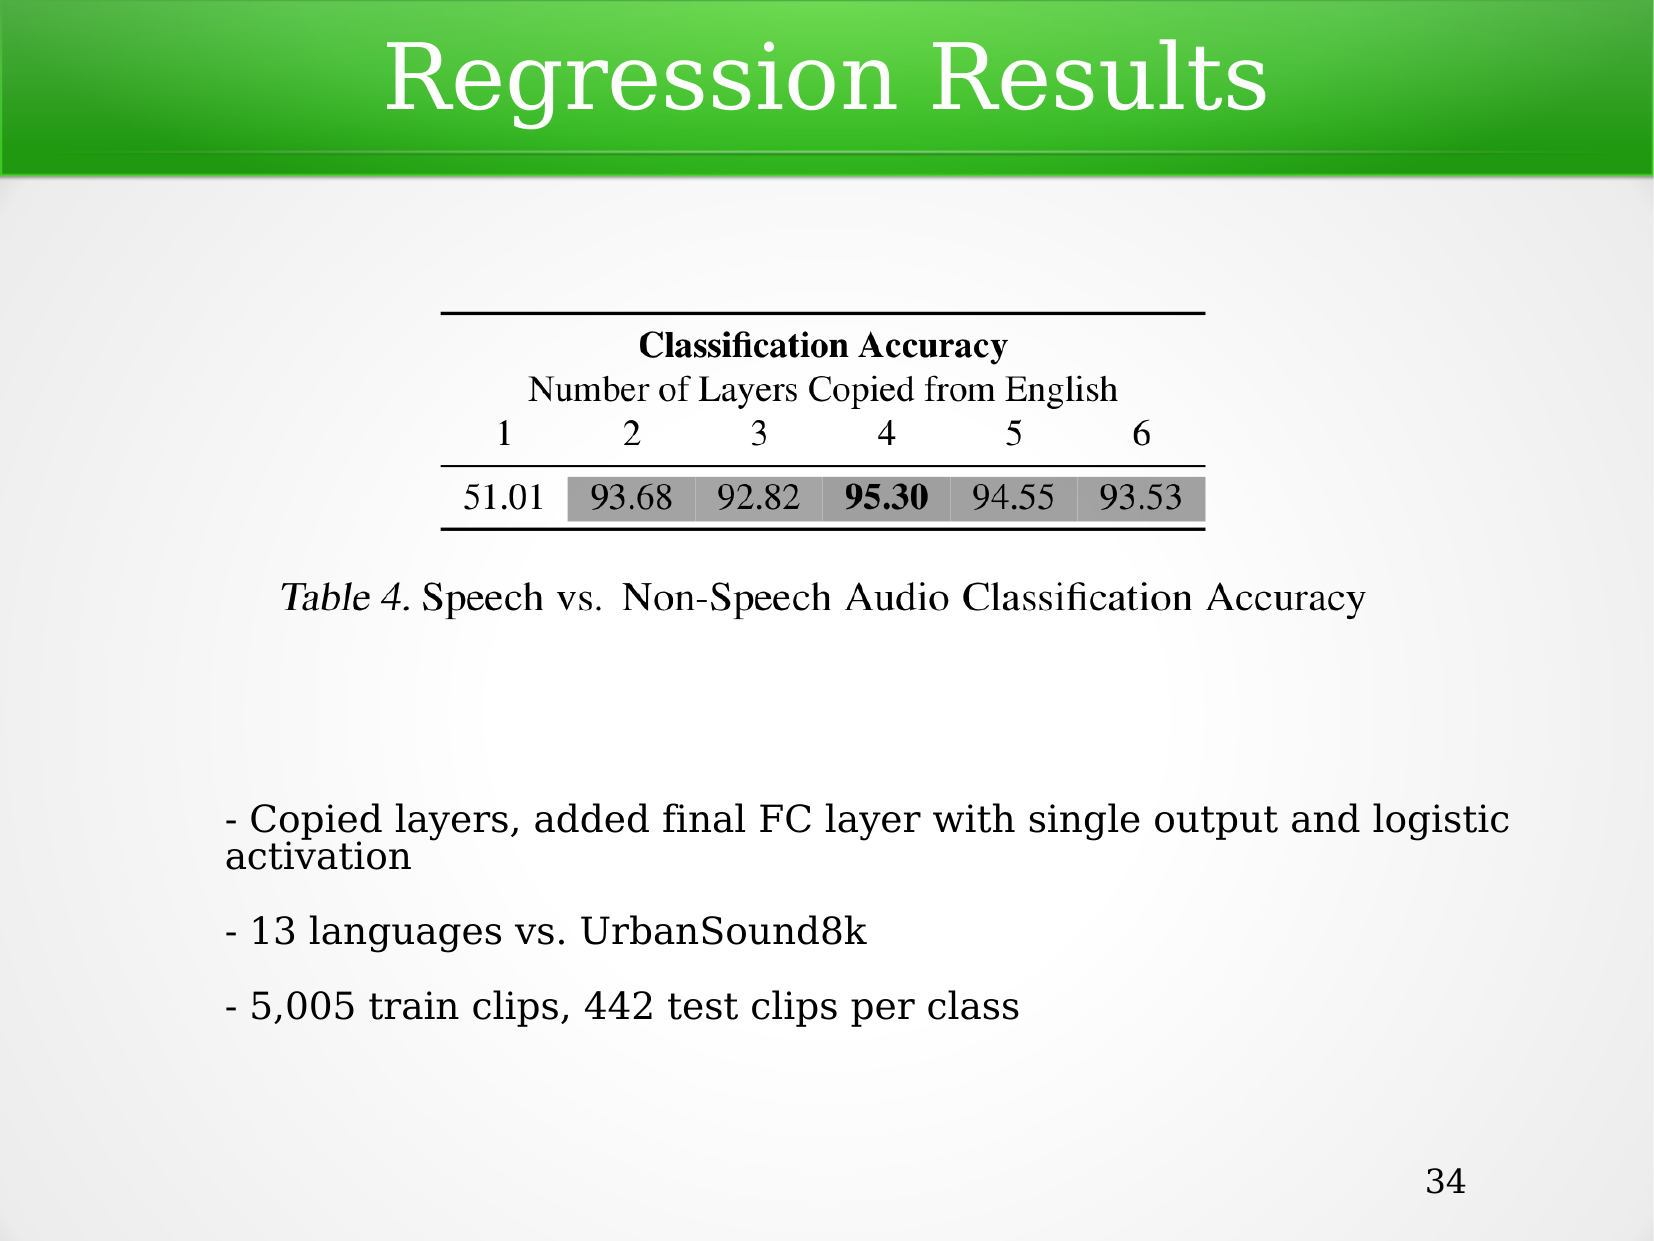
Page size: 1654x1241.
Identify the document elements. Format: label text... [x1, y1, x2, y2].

picture [0, 0, 1654, 1241]
title Regression Results [82, 11, 1571, 154]
text_box - Copied layers, added final FC layer with single output and logistic activation - 13 languages vs. UrbanSound8k - 5,005 train clips, 442 test clips per class [210, 795, 1591, 1110]
